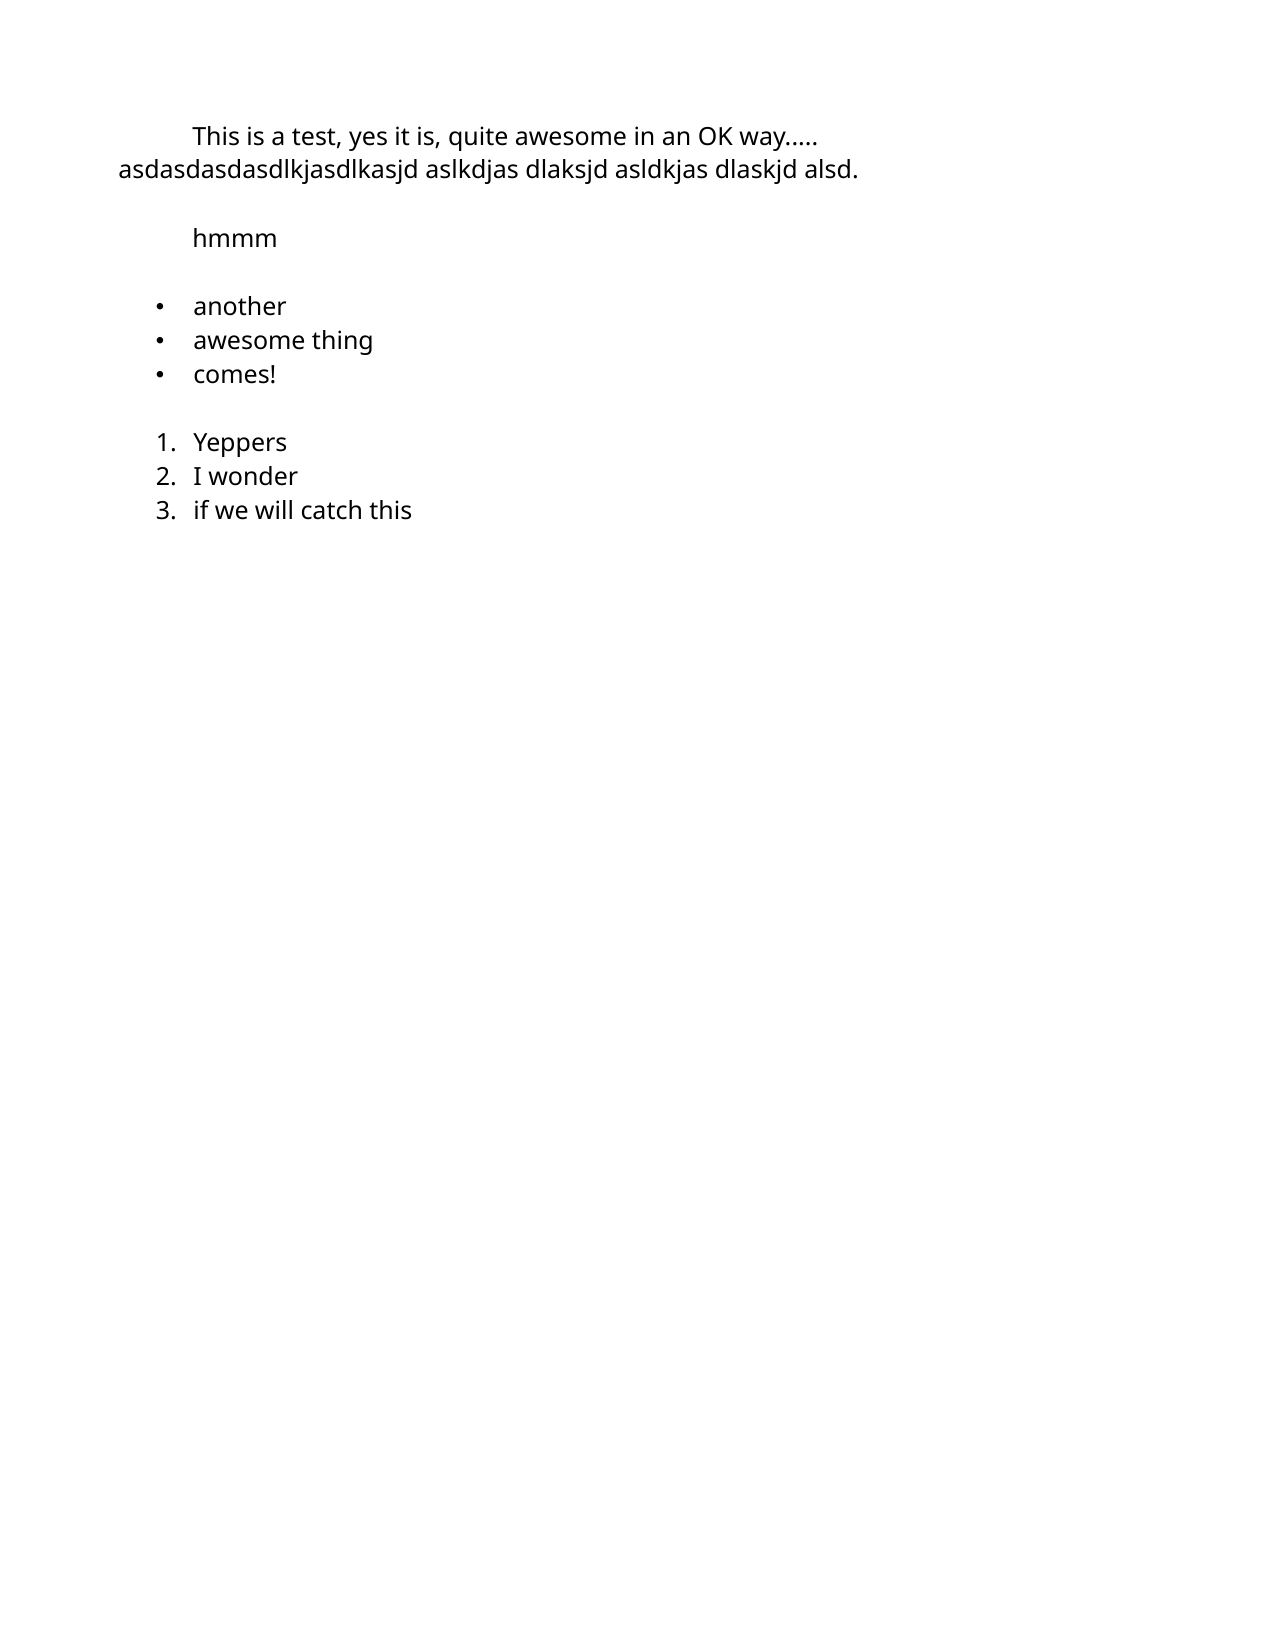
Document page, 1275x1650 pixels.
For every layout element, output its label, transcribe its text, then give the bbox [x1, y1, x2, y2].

list Yeppers [156, 425, 1157, 459]
text hmmm [118, 220, 1157, 254]
text This is a test, yes it is, quite awesome in an OK way..... [118, 118, 1157, 152]
list if we will catch this [156, 493, 1157, 527]
text asdasdasdasdlkjasdlkasjd aslkdjas dlaksjd asldkjas dlaskjd alsd. [118, 152, 1157, 186]
list another [156, 288, 1157, 322]
list I wonder [156, 459, 1157, 493]
list awesome thing [156, 322, 1157, 357]
list comes! [156, 357, 1157, 391]
